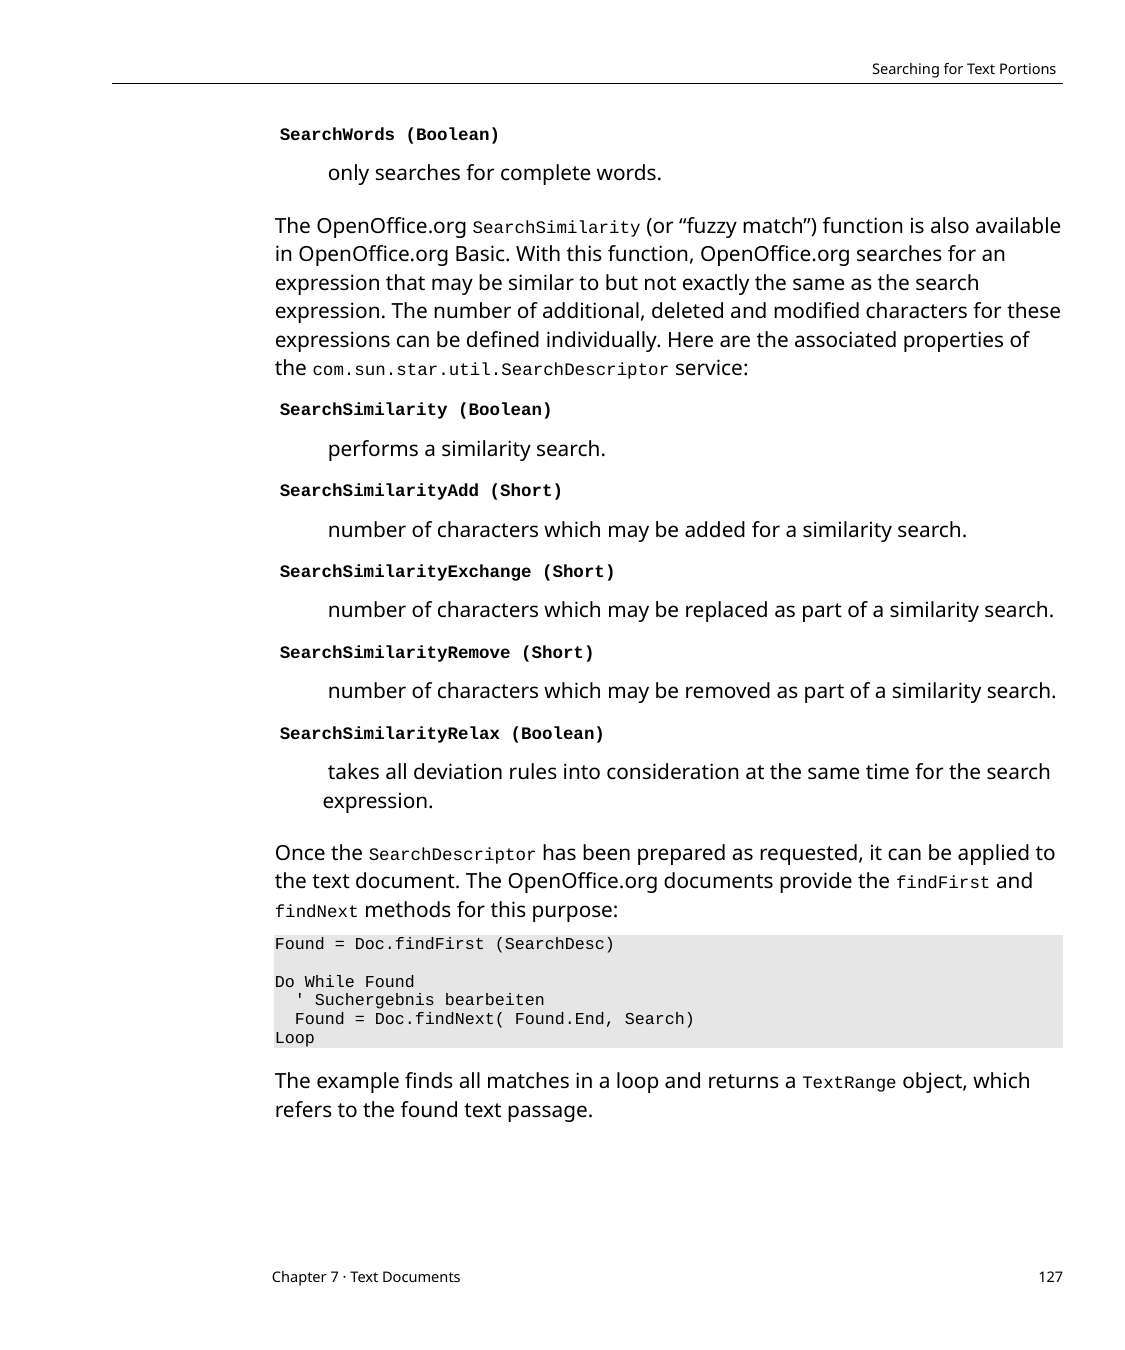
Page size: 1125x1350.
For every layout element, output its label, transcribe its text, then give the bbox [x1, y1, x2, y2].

list SearchWords (Boolean) [274, 118, 1063, 147]
list SearchSimilarityAdd (Short) [274, 474, 1063, 503]
list SearchSimilarity (Boolean) [274, 393, 1063, 422]
list SearchSimilarityRemove (Short) [274, 636, 1063, 664]
list takes all deviation rules into consideration at the same time for the search expression. [322, 757, 1063, 814]
list performs a similarity search. [322, 434, 1063, 462]
text The OpenOffice.org SearchSimilarity (or “fuzzy match”) function is also available in OpenOffice.org Basic. With this function, OpenOffice.org searches for an expression that may be similar to but not exactly the same as the search expression. The number of additional, deleted and modified characters for these expressions can be defined individually. Here are the associated properties of the com.sun.star.util.SearchDescriptor service: [274, 211, 1063, 382]
list SearchSimilarityExchange (Short) [274, 555, 1063, 584]
text Found = Doc.findFirst (SearchDesc) Do While Found ' Suchergebnis bearbeiten Found = Doc.findNext( Found.End, Search) Loop [274, 935, 1063, 1048]
list number of characters which may be replaced as part of a similarity search. [322, 596, 1063, 624]
list SearchSimilarityRelax (Boolean) [274, 717, 1063, 745]
list only searches for complete words. [322, 158, 1063, 187]
text The example finds all matches in a loop and returns a TextRange object, which refers to the found text passage. [274, 1066, 1063, 1123]
text Once the SearchDescriptor has been prepared as requested, it can be applied to the text document. The OpenOffice.org documents provide the findFirst and findNext methods for this purpose: [274, 838, 1063, 923]
list number of characters which may be removed as part of a similarity search. [322, 676, 1063, 705]
list number of characters which may be added for a similarity search. [322, 515, 1063, 543]
